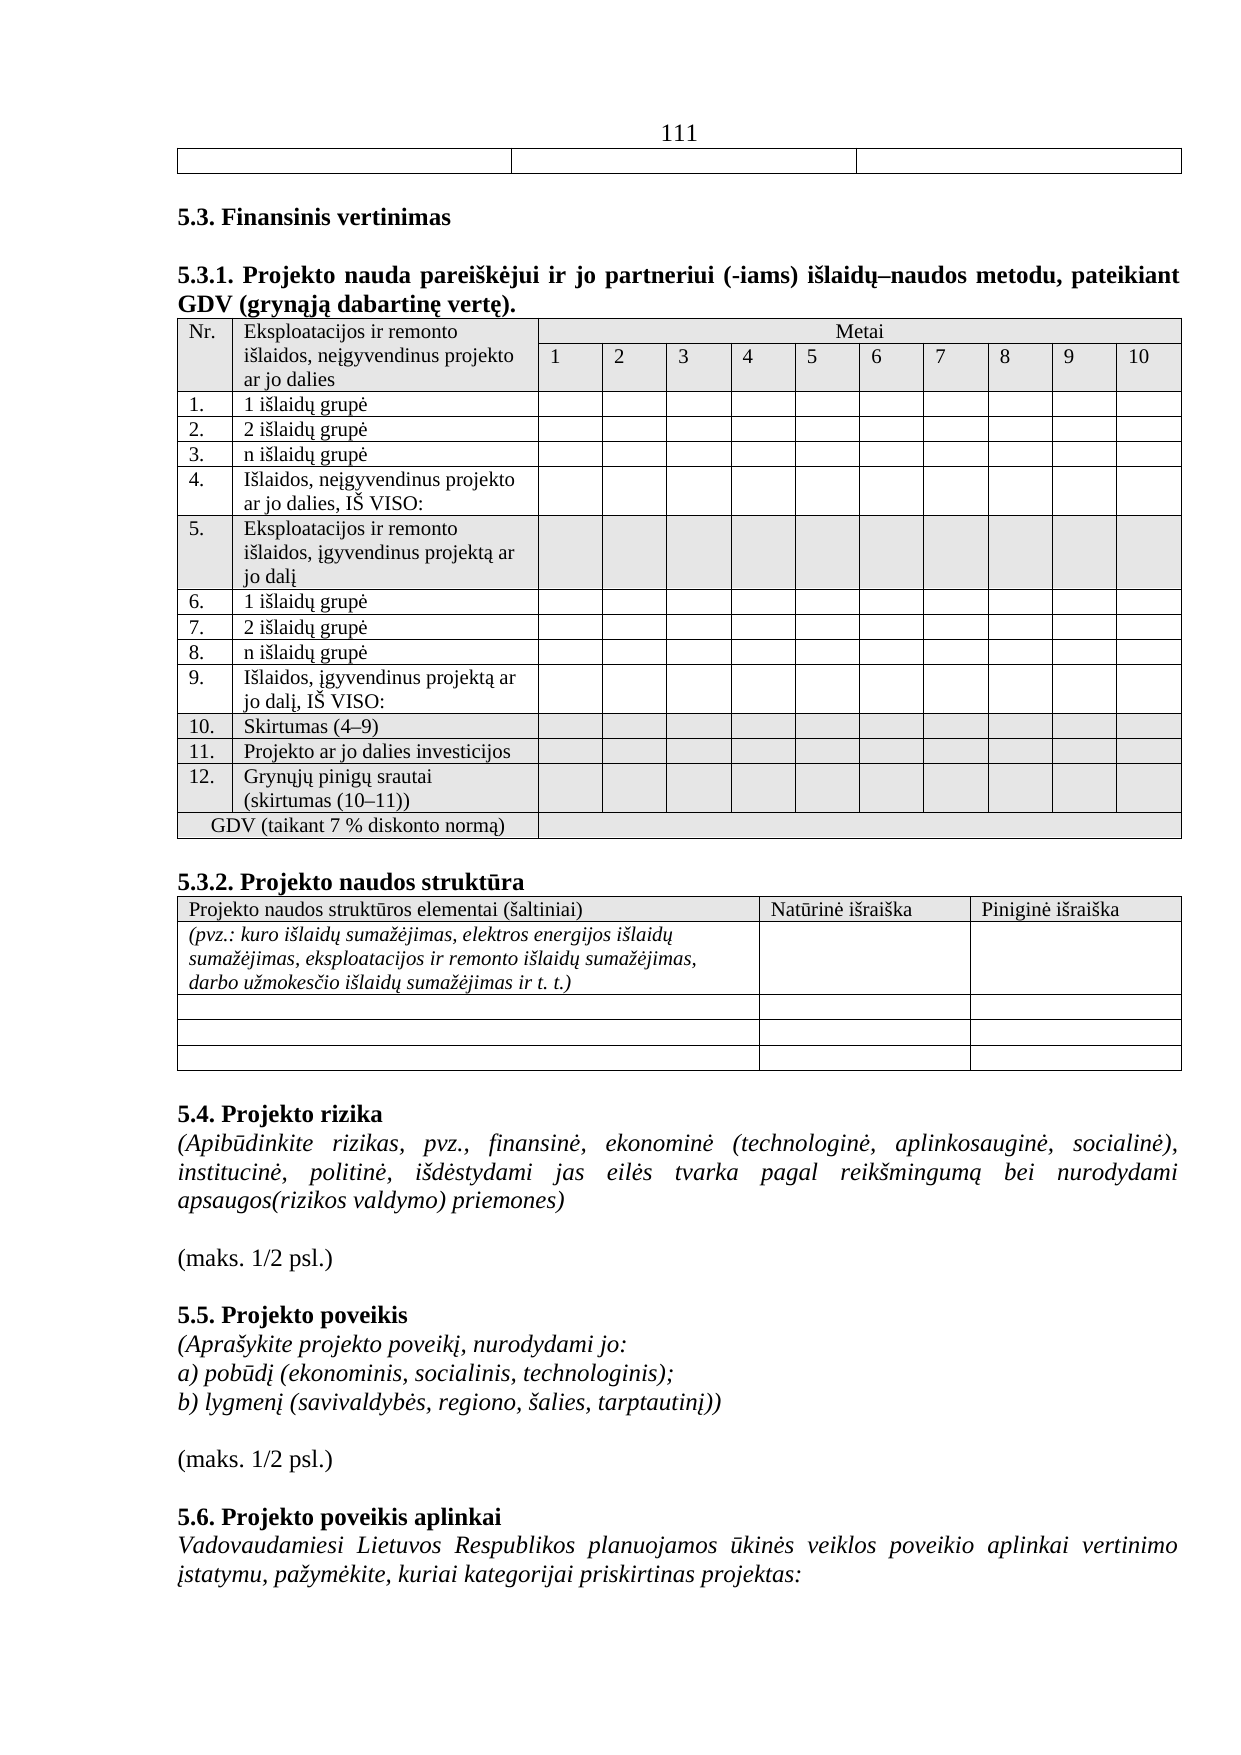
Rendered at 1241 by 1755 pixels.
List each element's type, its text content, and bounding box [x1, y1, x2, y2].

table_cell [860, 714, 923, 738]
table_cell [1053, 516, 1116, 588]
table_cell 10. [178, 714, 232, 738]
table_cell [732, 665, 795, 713]
table_cell [989, 665, 1052, 713]
table_cell [989, 590, 1052, 613]
text (maks. 1/2 psl.) [177, 1243, 1181, 1272]
table_cell [732, 442, 795, 466]
table_cell [924, 665, 988, 713]
table_cell [667, 764, 731, 812]
table_cell 11. [178, 739, 232, 763]
table_cell [539, 640, 602, 664]
text (maks. 1/2 psl.) [177, 1444, 1181, 1473]
table_cell [1053, 590, 1116, 613]
table_cell n išlaidų grupė [233, 640, 538, 664]
table_cell [924, 516, 988, 588]
table_cell [603, 590, 666, 613]
table_cell [971, 922, 1181, 994]
table_cell 10 [1117, 344, 1181, 391]
table_cell [603, 467, 666, 515]
table_cell [760, 922, 970, 994]
table_cell [796, 615, 859, 639]
table_cell [860, 467, 923, 515]
table_cell [924, 764, 988, 812]
table_cell [760, 995, 970, 1019]
table_cell [1117, 714, 1181, 738]
table_cell 4. [178, 467, 232, 515]
table_cell [989, 442, 1052, 466]
table_cell [796, 739, 859, 763]
table_cell [796, 467, 859, 515]
table_cell n išlaidų grupė [233, 442, 538, 466]
table_cell [860, 665, 923, 713]
table_cell [732, 615, 795, 639]
table_cell [539, 467, 602, 515]
table_cell [989, 739, 1052, 763]
table_cell [1117, 467, 1181, 515]
table_cell [1117, 516, 1181, 588]
table_cell 7 [924, 344, 988, 391]
table_cell [178, 1020, 759, 1044]
table_cell 3 [667, 344, 731, 391]
table_cell [1117, 640, 1181, 664]
table_cell [989, 714, 1052, 738]
table_cell [1117, 764, 1181, 812]
table_cell [989, 516, 1052, 588]
table_cell [1117, 417, 1181, 441]
table_cell Grynųjų pinigų srautai (skirtumas (10–11)) [233, 764, 538, 812]
text (Apibūdinkite rizikas, pvz., finansinė, ekonominė (technologinė, aplinkosauginė, socialinė), institucinė, politinė, išdėstydami jas eilės tvarka pagal reikšmingumą bei nurodydami apsaugos(rizikos valdymo) priemones) [177, 1128, 1181, 1214]
table_cell 3. [178, 442, 232, 466]
table_cell [924, 467, 988, 515]
table_cell [1053, 417, 1116, 441]
table_cell [796, 417, 859, 441]
table_cell Projekto ar jo dalies investicijos [233, 739, 538, 763]
table_cell [971, 995, 1181, 1019]
table_cell [539, 813, 1181, 837]
table_cell 1 išlaidų grupė [233, 590, 538, 613]
table_cell 1 [539, 344, 602, 391]
table_cell Skirtumas (4–9) [233, 714, 538, 738]
table_cell [1117, 739, 1181, 763]
table_cell [1053, 442, 1116, 466]
table_cell [667, 714, 731, 738]
table_cell [512, 149, 856, 173]
table_cell GDV (taikant 7 % diskonto normą) [178, 813, 538, 837]
table_cell [1117, 392, 1181, 416]
table_cell [667, 590, 731, 613]
text 5.3.2. Projekto naudos struktūra [177, 867, 1181, 896]
table_cell [732, 516, 795, 588]
table_cell [924, 640, 988, 664]
table_cell [796, 640, 859, 664]
table_cell [732, 764, 795, 812]
table_cell [732, 640, 795, 664]
table_cell [667, 739, 731, 763]
table_cell [732, 714, 795, 738]
table_cell [732, 467, 795, 515]
table_cell [989, 615, 1052, 639]
table_cell [989, 417, 1052, 441]
table_cell Išlaidos, neįgyvendinus projekto ar jo dalies, IŠ VISO: [233, 467, 538, 515]
table_cell [603, 392, 666, 416]
table_cell [924, 615, 988, 639]
table_cell [857, 149, 1181, 173]
table_cell [796, 590, 859, 613]
table_cell [1117, 665, 1181, 713]
table_cell [924, 739, 988, 763]
table_cell [1053, 665, 1116, 713]
table_cell [796, 665, 859, 713]
table_cell [1053, 640, 1116, 664]
table_cell [971, 1020, 1181, 1044]
table_cell [796, 392, 859, 416]
table_cell [860, 442, 923, 466]
table_cell [924, 392, 988, 416]
table_cell 2 išlaidų grupė [233, 615, 538, 639]
table_cell [603, 739, 666, 763]
table_cell [732, 417, 795, 441]
table_cell [860, 739, 923, 763]
table_cell [732, 739, 795, 763]
table_cell [1053, 467, 1116, 515]
table_cell [539, 665, 602, 713]
table_cell [760, 1020, 970, 1044]
table_cell 4 [732, 344, 795, 391]
table_cell 7. [178, 615, 232, 639]
table_cell [860, 590, 923, 613]
table_cell [603, 442, 666, 466]
table_cell [603, 764, 666, 812]
text 5.3. Finansinis vertinimas [177, 202, 1181, 231]
table_cell 1. [178, 392, 232, 416]
table_header Metai [539, 319, 1181, 343]
table_cell [603, 640, 666, 664]
table_cell [1117, 615, 1181, 639]
table_cell [178, 1046, 759, 1069]
table_cell 12. [178, 764, 232, 812]
table_cell [539, 764, 602, 812]
table_header Natūrinė išraiška [760, 897, 970, 921]
table_cell [1053, 764, 1116, 812]
table_cell 5 [796, 344, 859, 391]
table_cell [989, 467, 1052, 515]
table_cell [667, 467, 731, 515]
table_cell [971, 1046, 1181, 1069]
text 5.5. Projekto poveikis [177, 1301, 1181, 1329]
text (Aprašykite projekto poveikį, nurodydami jo: [177, 1329, 1181, 1358]
table_cell [924, 590, 988, 613]
table_cell [539, 392, 602, 416]
text 5.6. Projekto poveikis aplinkai [177, 1502, 1181, 1531]
table_cell 9. [178, 665, 232, 713]
table_cell [667, 442, 731, 466]
table_cell Eksploatacijos ir remonto išlaidos, įgyvendinus projektą ar jo dalį [233, 516, 538, 588]
table_cell [732, 590, 795, 613]
table_header Piniginė išraiška [971, 897, 1181, 921]
table_cell [539, 417, 602, 441]
table_cell [667, 640, 731, 664]
table_cell [539, 442, 602, 466]
table_cell [667, 392, 731, 416]
table_cell [667, 665, 731, 713]
table_cell 6. [178, 590, 232, 613]
table_cell [603, 516, 666, 588]
table_cell [860, 392, 923, 416]
text 5.3.1. Projekto nauda pareiškėjui ir jo partneriui (-iams) išlaidų–naudos metodu, pateikiant GDV (grynąją dabartinę vertę). [177, 260, 1181, 317]
table_header Eksploatacijos ir remonto išlaidos, neįgyvendinus projekto ar jo dalies [233, 319, 538, 391]
text a) pobūdį (ekonominis, socialinis, technologinis); [177, 1358, 1181, 1387]
table_cell [989, 640, 1052, 664]
table_cell [924, 417, 988, 441]
table_cell [924, 442, 988, 466]
table_cell [178, 149, 511, 173]
table_cell [760, 1046, 970, 1069]
table_cell [1053, 615, 1116, 639]
table_cell 9 [1053, 344, 1116, 391]
table_cell [603, 615, 666, 639]
table_cell [796, 764, 859, 812]
table_cell [860, 516, 923, 588]
table_cell 2 [603, 344, 666, 391]
table_cell [603, 417, 666, 441]
table_cell [178, 995, 759, 1019]
table_cell [539, 714, 602, 738]
table_cell [860, 764, 923, 812]
table_cell [796, 714, 859, 738]
table_cell [667, 615, 731, 639]
table_cell 2. [178, 417, 232, 441]
table_cell [924, 714, 988, 738]
table_cell [860, 640, 923, 664]
table_cell [539, 516, 602, 588]
table_cell [539, 615, 602, 639]
table_cell [539, 590, 602, 613]
table_cell [1053, 714, 1116, 738]
table_cell [1117, 590, 1181, 613]
table_cell Išlaidos, įgyvendinus projektą ar jo dalį, IŠ VISO: [233, 665, 538, 713]
table_cell [1053, 392, 1116, 416]
table_cell 1 išlaidų grupė [233, 392, 538, 416]
table_cell [860, 417, 923, 441]
table_cell (pvz.: kuro išlaidų sumažėjimas, elektros energijos išlaidų sumažėjimas, eksploatacijos ir remonto išlaidų sumažėjimas, darbo užmokesčio išlaidų sumažėjimas ir t. t.) [178, 922, 759, 994]
text 5.4. Projekto rizika [177, 1099, 1181, 1128]
table_cell 8 [989, 344, 1052, 391]
text b) lygmenį (savivaldybės, regiono, šalies, tarptautinį)) [177, 1387, 1181, 1416]
table_cell [1117, 442, 1181, 466]
table_cell [796, 516, 859, 588]
table_header Projekto naudos struktūros elementai (šaltiniai) [178, 897, 759, 921]
table_cell [989, 392, 1052, 416]
table_cell [539, 739, 602, 763]
table_cell 5. [178, 516, 232, 588]
table_cell [603, 665, 666, 713]
table_cell 6 [860, 344, 923, 391]
text Vadovaudamiesi Lietuvos Respublikos planuojamos ūkinės veiklos poveikio aplinkai vertinimo įstatymu, pažymėkite, kuriai kategorijai priskirtinas projektas: [177, 1531, 1181, 1588]
table_cell [796, 442, 859, 466]
table_cell [667, 516, 731, 588]
table_cell 2 išlaidų grupė [233, 417, 538, 441]
table_cell [1053, 739, 1116, 763]
table_cell [989, 764, 1052, 812]
table_cell [667, 417, 731, 441]
table_cell 8. [178, 640, 232, 664]
table_cell [860, 615, 923, 639]
table_header Nr. [178, 319, 232, 391]
table_cell [732, 392, 795, 416]
table_cell [603, 714, 666, 738]
